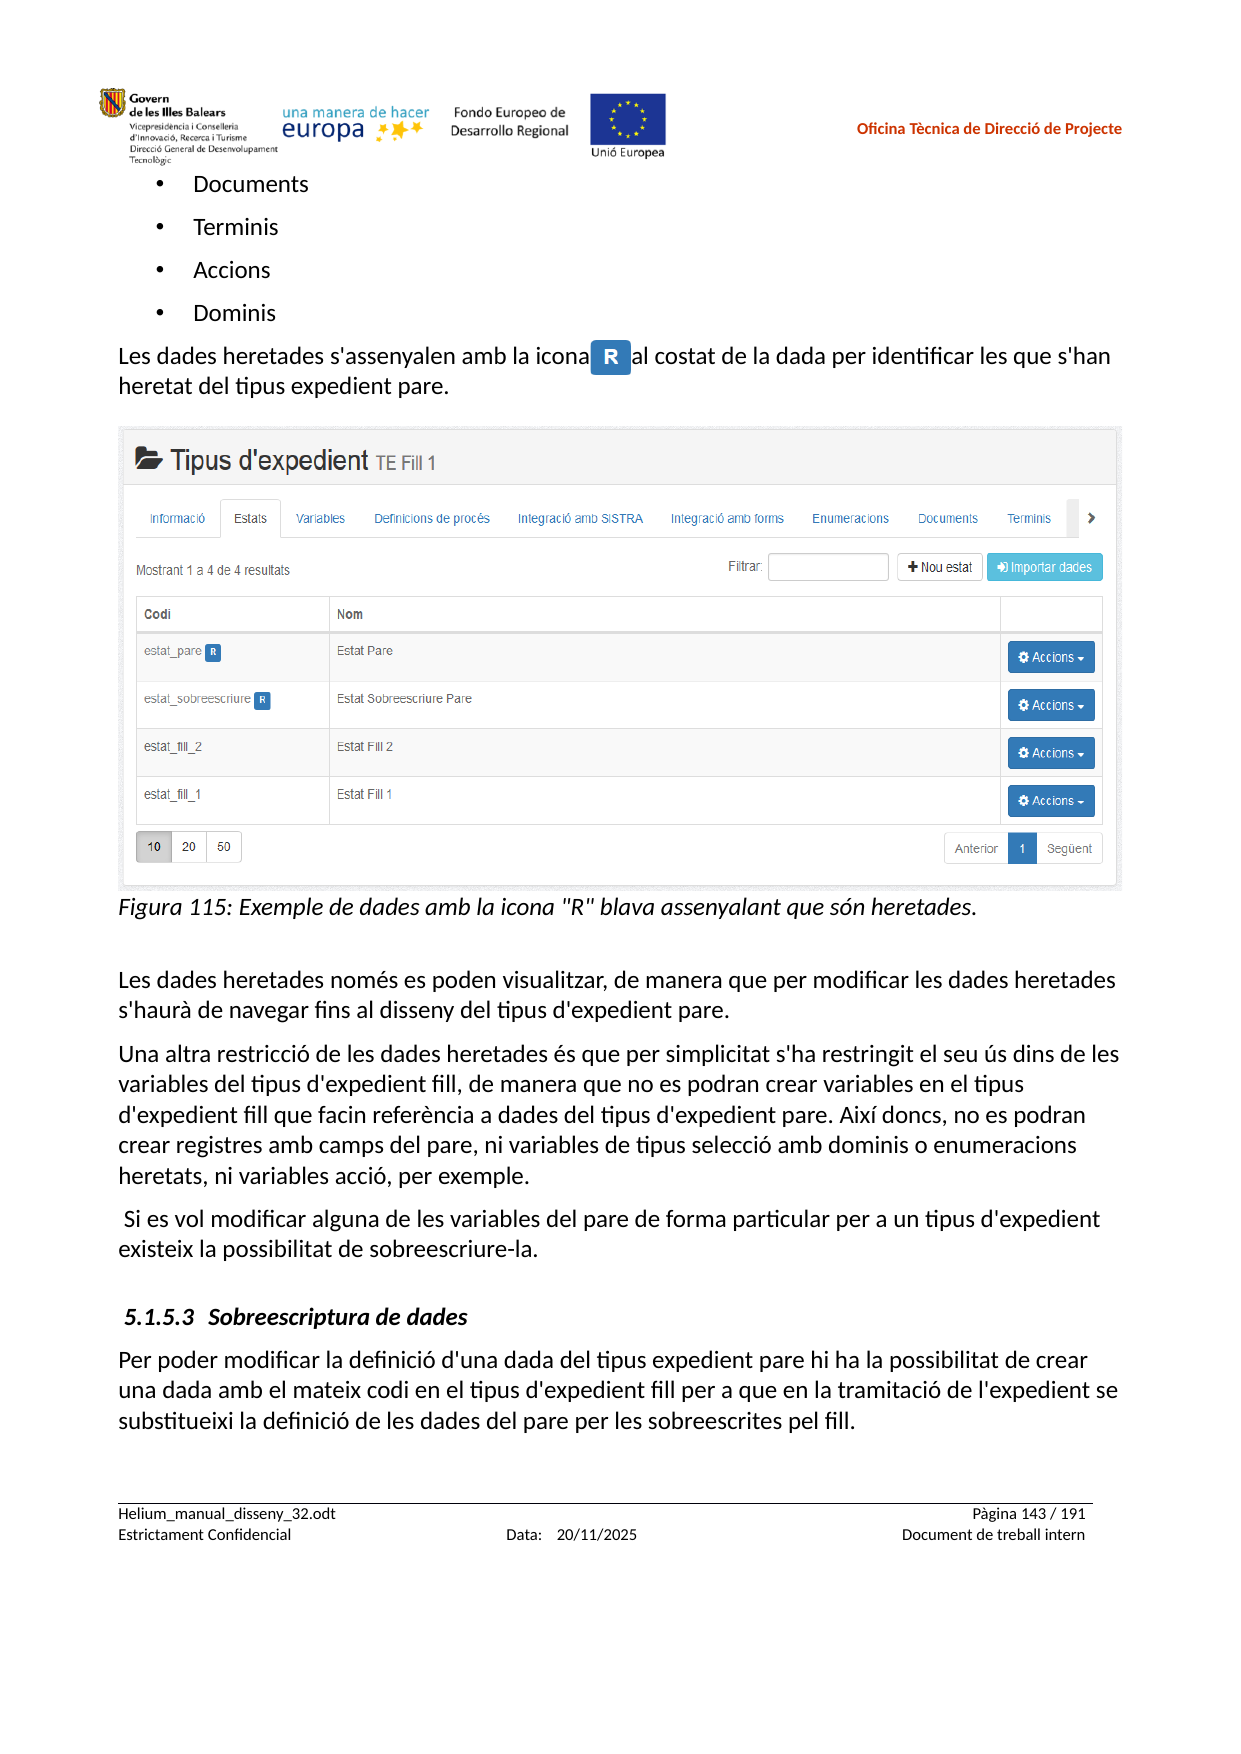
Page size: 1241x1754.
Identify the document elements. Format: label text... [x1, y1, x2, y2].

list Documents [156, 168, 1122, 198]
text Una altra restricció de les dades heretades és que per simplicitat s'ha restringit el seu ús dins de les variables del tipus d'expedient fill, de manera que no es podran crear variables en el tipus d'expedient fill que facin referència a dades del tipus d'expedient pare. Així doncs, no es podran crear registres amb camps del pare, ni variables de tipus selecció amb dominis o enumeracions heretats, ni variables acció, per exemple. [118, 1038, 1122, 1190]
text Si es vol modificar alguna de les variables del pare de forma particular per a un tipus d'expedient existeix la possibilitat de sobreescriure-la. [118, 1203, 1122, 1264]
text Figura 115: Exemple de dades amb la icona "R" blava assenyalant que són heretades. [118, 891, 1122, 921]
picture [590, 340, 631, 375]
list Dominis [156, 297, 1122, 327]
picture [99, 87, 668, 166]
text Per poder modificar la definició d'una dada del tipus expedient pare hi ha la possibilitat de crear una dada amb el mateix codi en el tipus d'expedient fill per a que en la tramitació de l'expedient se substitueixi la definició de les dades del pare per les sobreescrites pel fill. [118, 1344, 1122, 1436]
text Les dades heretades només es poden visualitzar, de manera que per modificar les dades heretades s'haurà de navegar fins al disseny del tipus d'expedient pare. [118, 964, 1122, 1025]
list Accions [156, 254, 1122, 284]
list Terminis [156, 211, 1122, 241]
subtitle Sobreescriptura de dades [118, 1301, 1122, 1332]
text Les dades heretades s'assenyalen amb la icona al costat de la dada per identificar les que s'han heretat del tipus expedient pare. [118, 340, 1122, 401]
